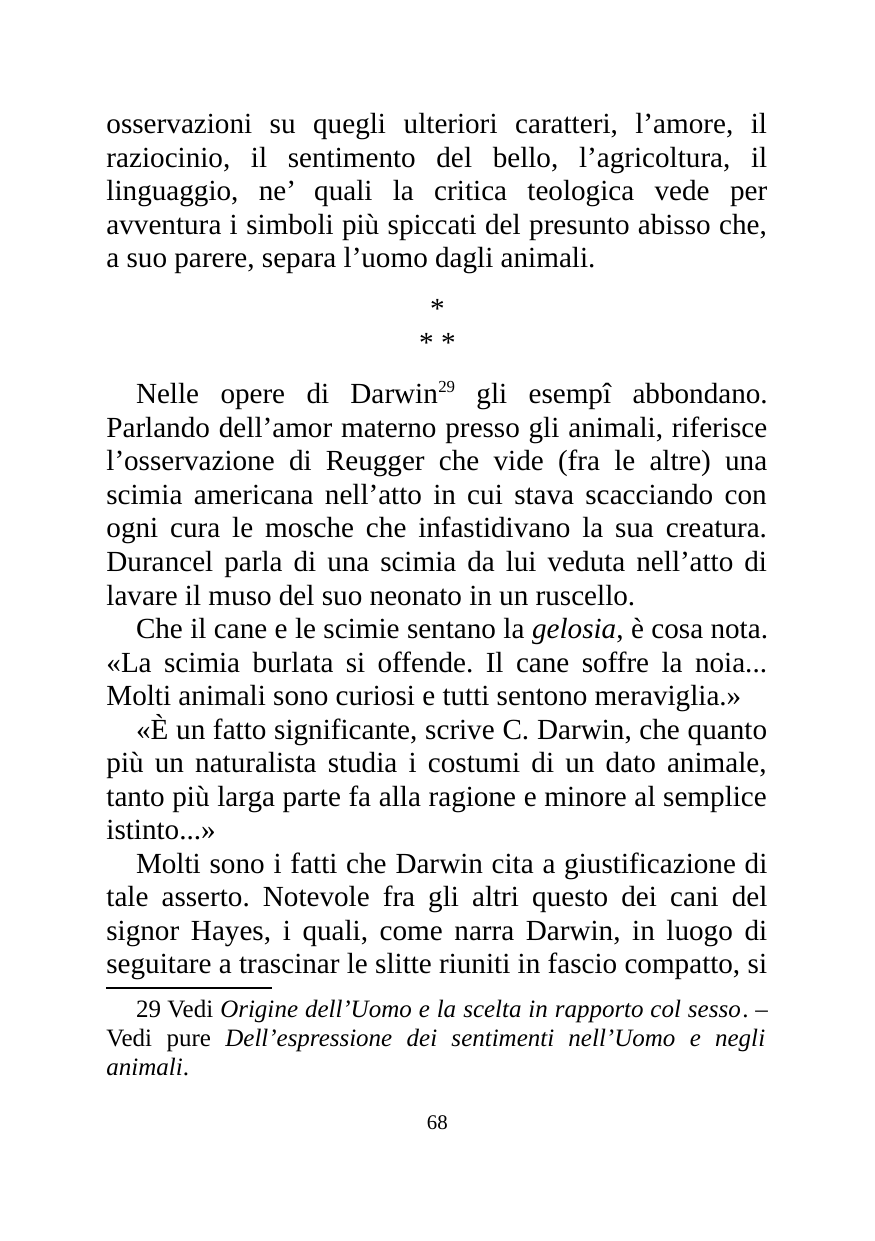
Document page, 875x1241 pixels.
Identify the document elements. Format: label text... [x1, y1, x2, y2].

text «È un fatto significante, scrive C. Darwin, che quanto più un naturalista studia i costumi di un dato animale, tanto più larga parte fa alla ragione e minore al semplice istinto...» [106, 712, 768, 846]
text * * * [106, 292, 768, 359]
text osservazioni su quegli ulteriori caratteri, l’amore, il raziocinio, il sentimento del bello, l’agricoltura, il linguaggio, ne’ quali la critica teologica vede per avventura i simboli più spiccati del presunto abisso che, a suo parere, separa l’uomo dagli animali. [106, 106, 768, 274]
text Nelle opere di Darwin gli esempî abbondano. Parlando dell’amor materno presso gli animali, riferisce l’osservazione di Reugger che vide (fra le altre) una scimia americana nell’atto in cui stava scacciando con ogni cura le mosche che infastidivano la sua creatura. Durancel parla di una scimia da lui veduta nell’atto di lavare il muso del suo neonato in un ruscello. [106, 376, 768, 611]
text Che il cane e le scimie sentano la gelosia, è cosa nota. «La scimia burlata si offende. Il cane soffre la noia... Molti animali sono curiosi e tutti sentono meraviglia.» [106, 611, 768, 712]
text Molti sono i fatti che Darwin cita a giustificazione di tale asserto. Notevole fra gli altri questo dei cani del signor Hayes, i quali, come narra Darwin, in luogo di seguitare a trascinar le slitte riuniti in fascio compatto, si [106, 846, 768, 980]
text Vedi Origine dell’Uomo e la scelta in rapporto col sesso. – Vedi pure Dell’espressione dei sentimenti nell’Uomo e negli animali. [106, 994, 768, 1080]
